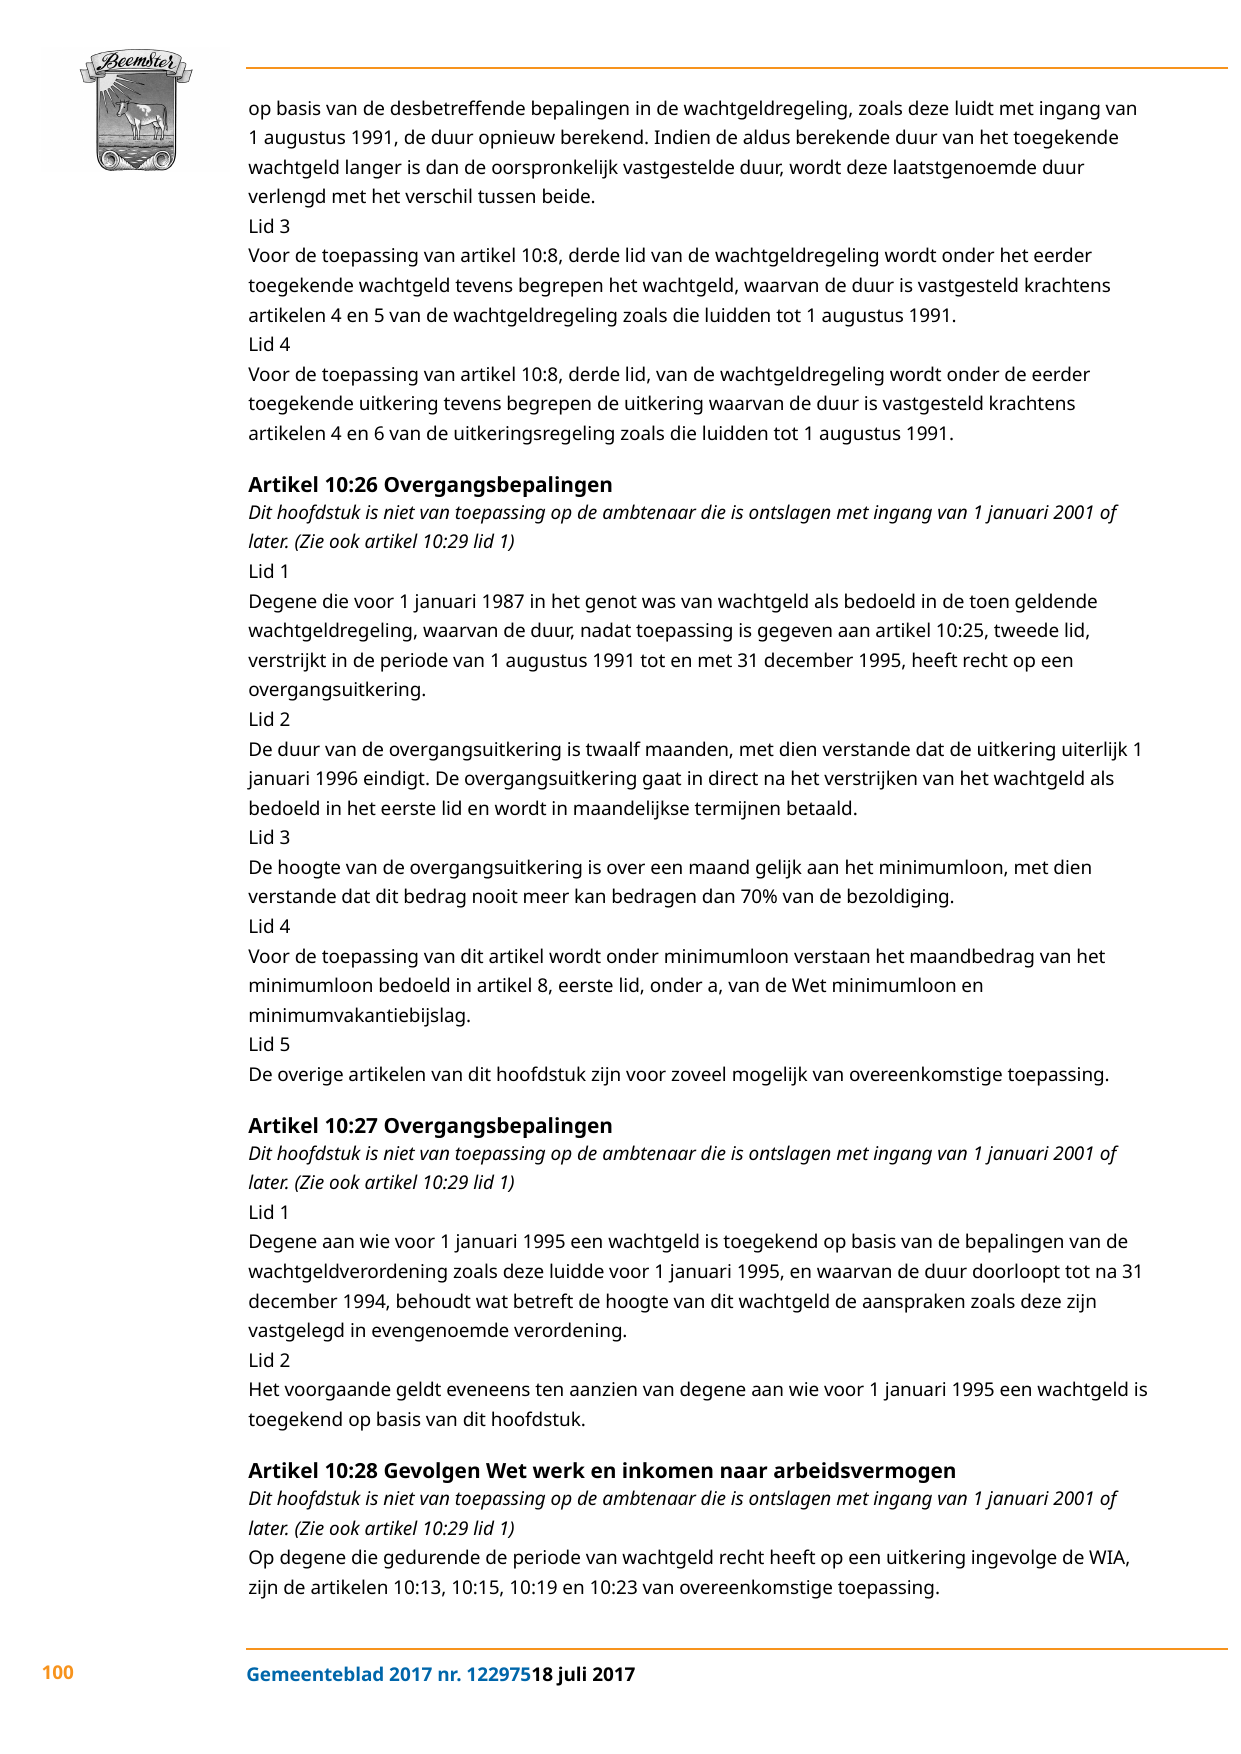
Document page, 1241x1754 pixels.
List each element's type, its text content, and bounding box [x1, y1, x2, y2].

text Lid 1 [248, 1199, 1152, 1225]
text Lid 2 [248, 706, 1152, 732]
text Dit hoofdstuk is niet van toepassing op de ambtenaar die is ontslagen met ingang van 1 januari 2001 of later. (Zie ook artikel 10:29 lid 1) [248, 1485, 1152, 1540]
text Lid 5 [248, 1032, 1152, 1057]
text Lid 1 [248, 558, 1152, 584]
text Voor de toepassing van artikel 10:8, derde lid, van de wachtgeldregeling wordt onder de eerder toegekende uitkering tevens begrepen de uitkering waarvan de duur is vastgesteld krachtens artikelen 4 en 6 van de uitkeringsregeling zoals die luidden tot 1 augustus 1991. [248, 361, 1152, 446]
text Dit hoofdstuk is niet van toepassing op de ambtenaar die is ontslagen met ingang van 1 januari 2001 of later. (Zie ook artikel 10:29 lid 1) [248, 499, 1152, 554]
text Degene die voor 1 januari 1987 in het genot was van wachtgeld als bedoeld in de toen geldende wachtgeldregeling, waarvan de duur, nadat toepassing is gegeven aan artikel 10:25, tweede lid, verstrijkt in de periode van 1 augustus 1991 tot en met 31 december 1995, heeft recht op een overgangsuitkering. [248, 588, 1152, 702]
text Voor de toepassing van dit artikel wordt onder minimumloon verstaan het maandbedrag van het minimumloon bedoeld in artikel 8, eerste lid, onder a, van de Wet minimumloon en minimumvakantiebijslag. [248, 943, 1152, 1028]
text Artikel 10:27 Overgangsbepalingen [248, 1112, 1152, 1140]
text Lid 2 [248, 1347, 1152, 1373]
text Op degene die gedurende de periode van wachtgeld recht heeft op een uitkering ingevolge de WIA, zijn de artikelen 10:13, 10:15, 10:19 en 10:23 van overeenkomstige toepassing. [248, 1544, 1152, 1599]
picture [41, 47, 231, 172]
text Voor de toepassing van artikel 10:8, derde lid van de wachtgeldregeling wordt onder het eerder toegekende wachtgeld tevens begrepen het wachtgeld, waarvan de duur is vastgesteld krachtens artikelen 4 en 5 van de wachtgeldregeling zoals die luidden tot 1 augustus 1991. [248, 243, 1152, 328]
text Lid 3 [248, 824, 1152, 850]
text De overige artikelen van dit hoofdstuk zijn voor zoveel mogelijk van overeenkomstige toepassing. [248, 1061, 1152, 1087]
text Lid 4 [248, 331, 1152, 357]
text De hoogte van de overgangsuitkering is over een maand gelijk aan het minimumloon, met dien verstande dat dit bedrag nooit meer kan bedragen dan 70% van de bezoldiging. [248, 854, 1152, 909]
text op basis van de desbetreffende bepalingen in de wachtgeldregeling, zoals deze luidt met ingang van 1 augustus 1991, de duur opnieuw berekend. Indien de aldus berekende duur van het toegekende wachtgeld langer is dan de oorspronkelijk vastgestelde duur, wordt deze laatstgenoemde duur verlengd met het verschil tussen beide. [248, 95, 1152, 209]
text Degene aan wie voor 1 januari 1995 een wachtgeld is toegekend op basis van de bepalingen van de wachtgeldverordening zoals deze luidde voor 1 januari 1995, en waarvan de duur doorloopt tot na 31 december 1994, behoudt wat betreft de hoogte van dit wachtgeld de aanspraken zoals deze zijn vastgelegd in evengenoemde verordening. [248, 1229, 1152, 1343]
text Lid 3 [248, 213, 1152, 239]
text Lid 4 [248, 913, 1152, 939]
text De duur van de overgangsuitkering is twaalf maanden, met dien verstande dat de uitkering uiterlijk 1 januari 1996 eindigt. De overgangsuitkering gaat in direct na het verstrijken van het wachtgeld als bedoeld in het eerste lid en wordt in maandelijkse termijnen betaald. [248, 736, 1152, 821]
text Artikel 10:28 Gevolgen Wet werk en inkomen naar arbeidsvermogen [248, 1457, 1152, 1485]
text Het voorgaande geldt eveneens ten aanzien van degene aan wie voor 1 januari 1995 een wachtgeld is toegekend op basis van dit hoofdstuk. [248, 1377, 1152, 1432]
text Artikel 10:26 Overgangsbepalingen [248, 471, 1152, 499]
text Dit hoofdstuk is niet van toepassing op de ambtenaar die is ontslagen met ingang van 1 januari 2001 of later. (Zie ook artikel 10:29 lid 1) [248, 1140, 1152, 1195]
